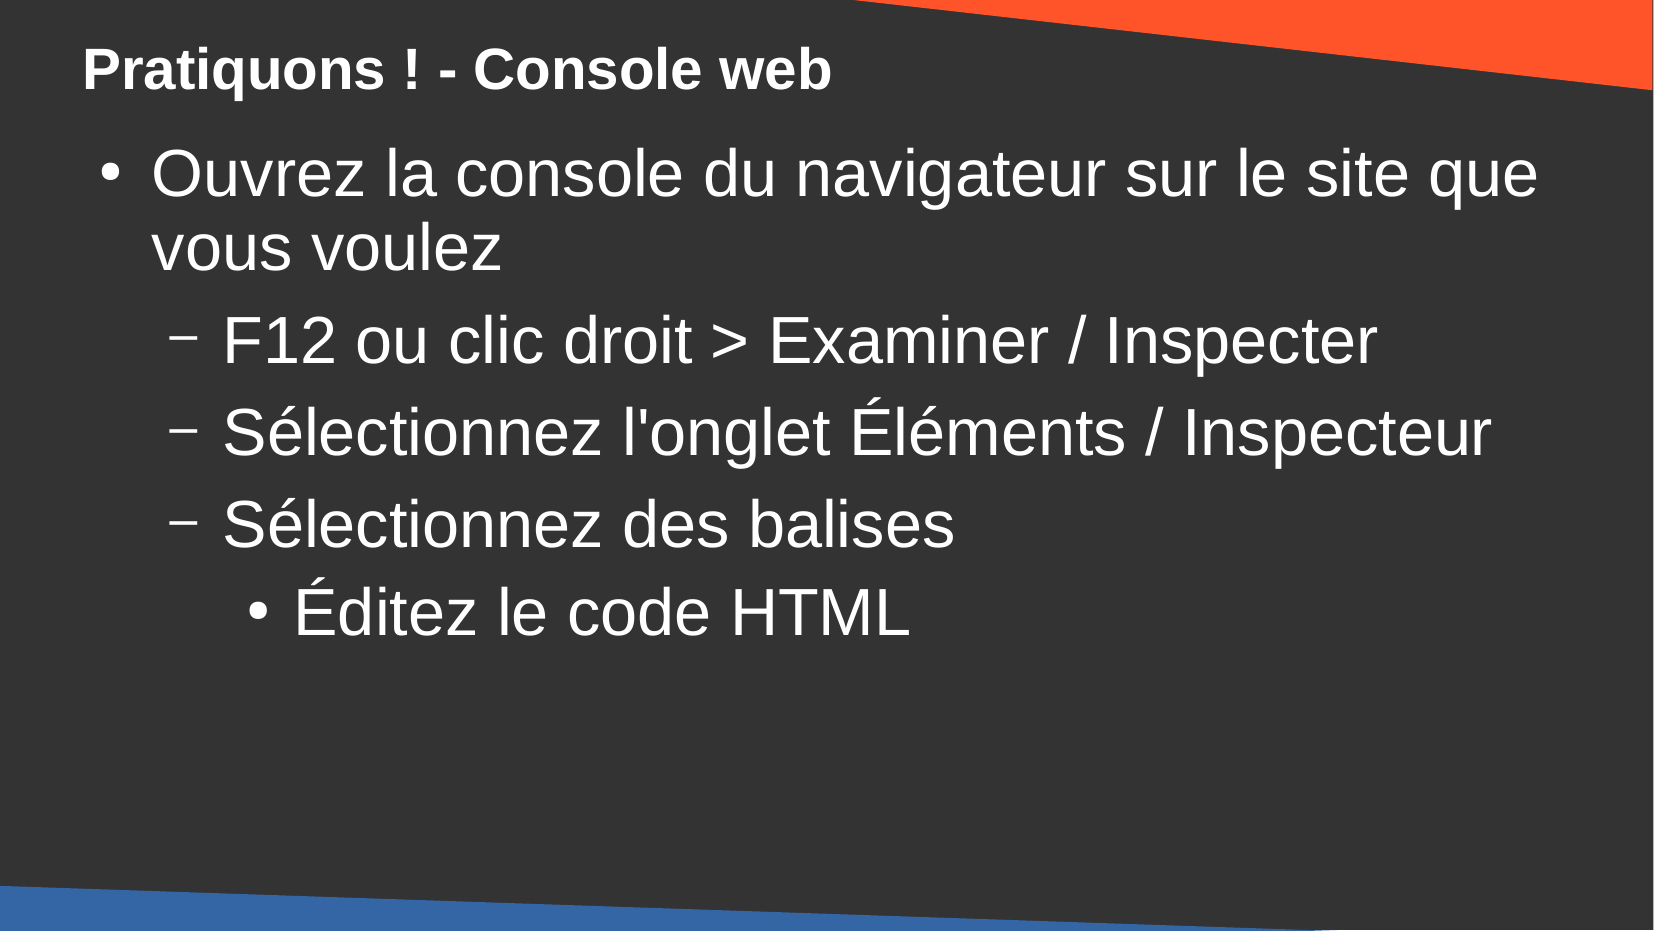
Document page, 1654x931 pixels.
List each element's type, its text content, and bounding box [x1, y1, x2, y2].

list Ouvrez la console du navigateur sur le site que vous voulez F12 ou clic droit > Examiner / Inspecter Sélectionnez l'onglet Éléments / Inspecteur Sélectionnez des balises Éditez le code HTML [80, 135, 1620, 827]
text_box [853, 0, 1653, 91]
text_box [0, 885, 1337, 931]
title Pratiquons ! - Console web [82, 37, 1571, 114]
